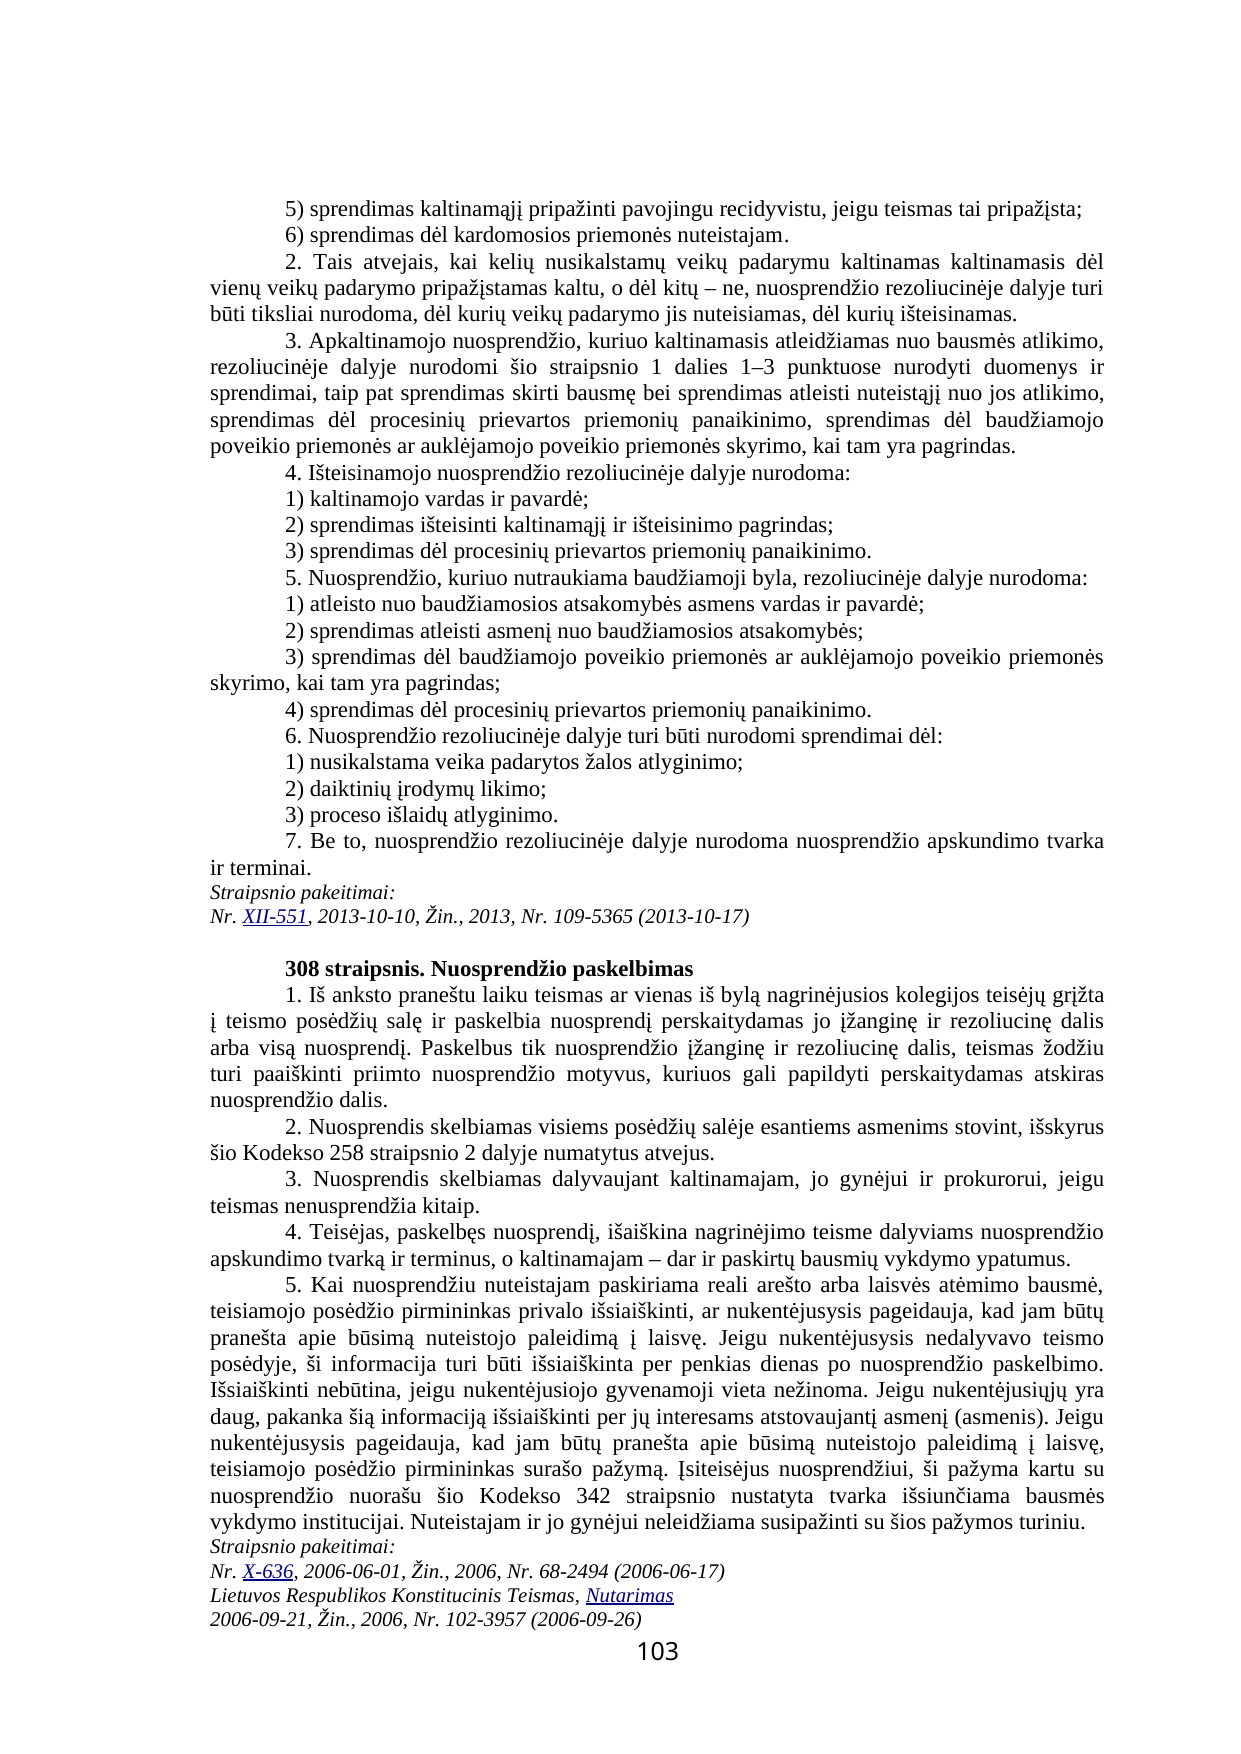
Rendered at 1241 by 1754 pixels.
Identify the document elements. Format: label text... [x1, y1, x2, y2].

text 1) kaltinamojo vardas ir pavardė; [210, 485, 1106, 511]
text 2. Nuosprendis skelbiamas visiems posėdžių salėje esantiems asmenims stovint, išskyrus šio Kodekso 258 straipsnio 2 dalyje numatytus atvejus. [210, 1113, 1106, 1166]
text 3) proceso išlaidų atlyginimo. [210, 801, 1106, 827]
text 5. Nuosprendžio, kuriuo nutraukiama baudžiamoji byla, rezoliucinėje dalyje nurodoma: [210, 564, 1106, 590]
text 7. Be to, nuosprendžio rezoliucinėje dalyje nurodoma nuosprendžio apskundimo tvarka ir terminai. [210, 827, 1106, 880]
text Straipsnio pakeitimai: [210, 1534, 1106, 1558]
text Nr. XII-551, 2013-10-10, Žin., 2013, Nr. 109-5365 (2013-10-17) [210, 904, 1106, 928]
text Straipsnio pakeitimai: [210, 880, 1106, 904]
text 4. Išteisinamojo nuosprendžio rezoliucinėje dalyje nurodoma: [210, 458, 1106, 485]
text 1) atleisto nuo baudžiamosios atsakomybės asmens vardas ir pavardė; [210, 590, 1106, 617]
text 5. Kai nuosprendžiu nuteistajam paskiriama reali arešto arba laisvės atėmimo bausmė, teisiamojo posėdžio pirmininkas privalo išsiaiškinti, ar nukentėjusysis pageidauja, kad jam būtų pranešta apie būsimą nuteistojo paleidimą į laisvę. Jeigu nukentėjusysis nedalyvavo teismo posėdyje, ši informacija turi būti išsiaiškinta per penkias dienas po nuosprendžio paskelbimo. Išsiaiškinti nebūtina, jeigu nukentėjusiojo gyvenamoji vieta nežinoma. Jeigu nukentėjusiųjų yra daug, pakanka šią informaciją išsiaiškinti per jų interesams atstovaujantį asmenį (asmenis). Jeigu nukentėjusysis pageidauja, kad jam būtų pranešta apie būsimą nuteistojo paleidimą į laisvę, teisiamojo posėdžio pirmininkas surašo pažymą. Įsiteisėjus nuosprendžiui, ši pažyma kartu su nuosprendžio nuorašu šio Kodekso 342 straipsnio nustatyta tvarka išsiunčiama bausmės vykdymo institucijai. Nuteistajam ir jo gynėjui neleidžiama susipažinti su šios pažymos turiniu. [210, 1271, 1106, 1534]
text 1) nusikalstama veika padarytos žalos atlyginimo; [210, 748, 1106, 775]
text 4. Teisėjas, paskelbęs nuosprendį, išaiškina nagrinėjimo teisme dalyviams nuosprendžio apskundimo tvarką ir terminus, o kaltinamajam – dar ir paskirtų bausmių vykdymo ypatumus. [210, 1218, 1106, 1271]
text 3) sprendimas dėl procesinių prievartos priemonių panaikinimo. [210, 538, 1106, 564]
text 2. Tais atvejais, kai kelių nusikalstamų veikų padarymu kaltinamas kaltinamasis dėl vienų veikų padarymo pripažįstamas kaltu, o dėl kitų – ne, nuosprendžio rezoliucinėje dalyje turi būti tiksliai nurodoma, dėl kurių veikų padarymo jis nuteisiamas, dėl kurių išteisinamas. [210, 248, 1106, 327]
text Nr. X-636, 2006-06-01, Žin., 2006, Nr. 68-2494 (2006-06-17) [210, 1558, 1106, 1583]
text 2) sprendimas išteisinti kaltinamąjį ir išteisinimo pagrindas; [210, 511, 1106, 538]
text 3. Nuosprendis skelbiamas dalyvaujant kaltinamajam, jo gynėjui ir prokurorui, jeigu teismas nenusprendžia kitaip. [210, 1166, 1106, 1218]
text 308 straipsnis. Nuosprendžio paskelbimas [210, 955, 1106, 981]
text 2) sprendimas atleisti asmenį nuo baudžiamosios atsakomybės; [210, 617, 1106, 643]
text 1. Iš anksto praneštu laiku teismas ar vienas iš bylą nagrinėjusios kolegijos teisėjų grįžta į teismo posėdžių salę ir paskelbia nuosprendį perskaitydamas jo įžanginę ir rezoliucinę dalis arba visą nuosprendį. Paskelbus tik nuosprendžio įžanginę ir rezoliucinę dalis, teismas žodžiu turi paaiškinti priimto nuosprendžio motyvus, kuriuos gali papildyti perskaitydamas atskiras nuosprendžio dalis. [210, 981, 1106, 1113]
text 6) sprendimas dėl kardomosios priemonės nuteistajam. [210, 221, 1106, 248]
text 3) sprendimas dėl baudžiamojo poveikio priemonės ar auklėjamojo poveikio priemonės skyrimo, kai tam yra pagrindas; [210, 643, 1106, 696]
text 2) daiktinių įrodymų likimo; [210, 775, 1106, 801]
text 3. Apkaltinamojo nuosprendžio, kuriuo kaltinamasis atleidžiamas nuo bausmės atlikimo, rezoliucinėje dalyje nurodomi šio straipsnio 1 dalies 1–3 punktuose nurodyti duomenys ir sprendimai, taip pat sprendimas skirti bausmę bei sprendimas atleisti nuteistąjį nuo jos atlikimo, sprendimas dėl procesinių prievartos priemonių panaikinimo, sprendimas dėl baudžiamojo poveikio priemonės ar auklėjamojo poveikio priemonės skyrimo, kai tam yra pagrindas. [210, 327, 1106, 458]
text 2006-09-21, Žin., 2006, Nr. 102-3957 (2006-09-26) [210, 1607, 1106, 1631]
text 5) sprendimas kaltinamąjį pripažinti pavojingu recidyvistu, jeigu teismas tai pripažįsta; [210, 195, 1106, 221]
text 6. Nuosprendžio rezoliucinėje dalyje turi būti nurodomi sprendimai dėl: [210, 722, 1106, 748]
text Lietuvos Respublikos Konstitucinis Teismas, Nutarimas [210, 1583, 1106, 1607]
text 4) sprendimas dėl procesinių prievartos priemonių panaikinimo. [210, 696, 1106, 722]
